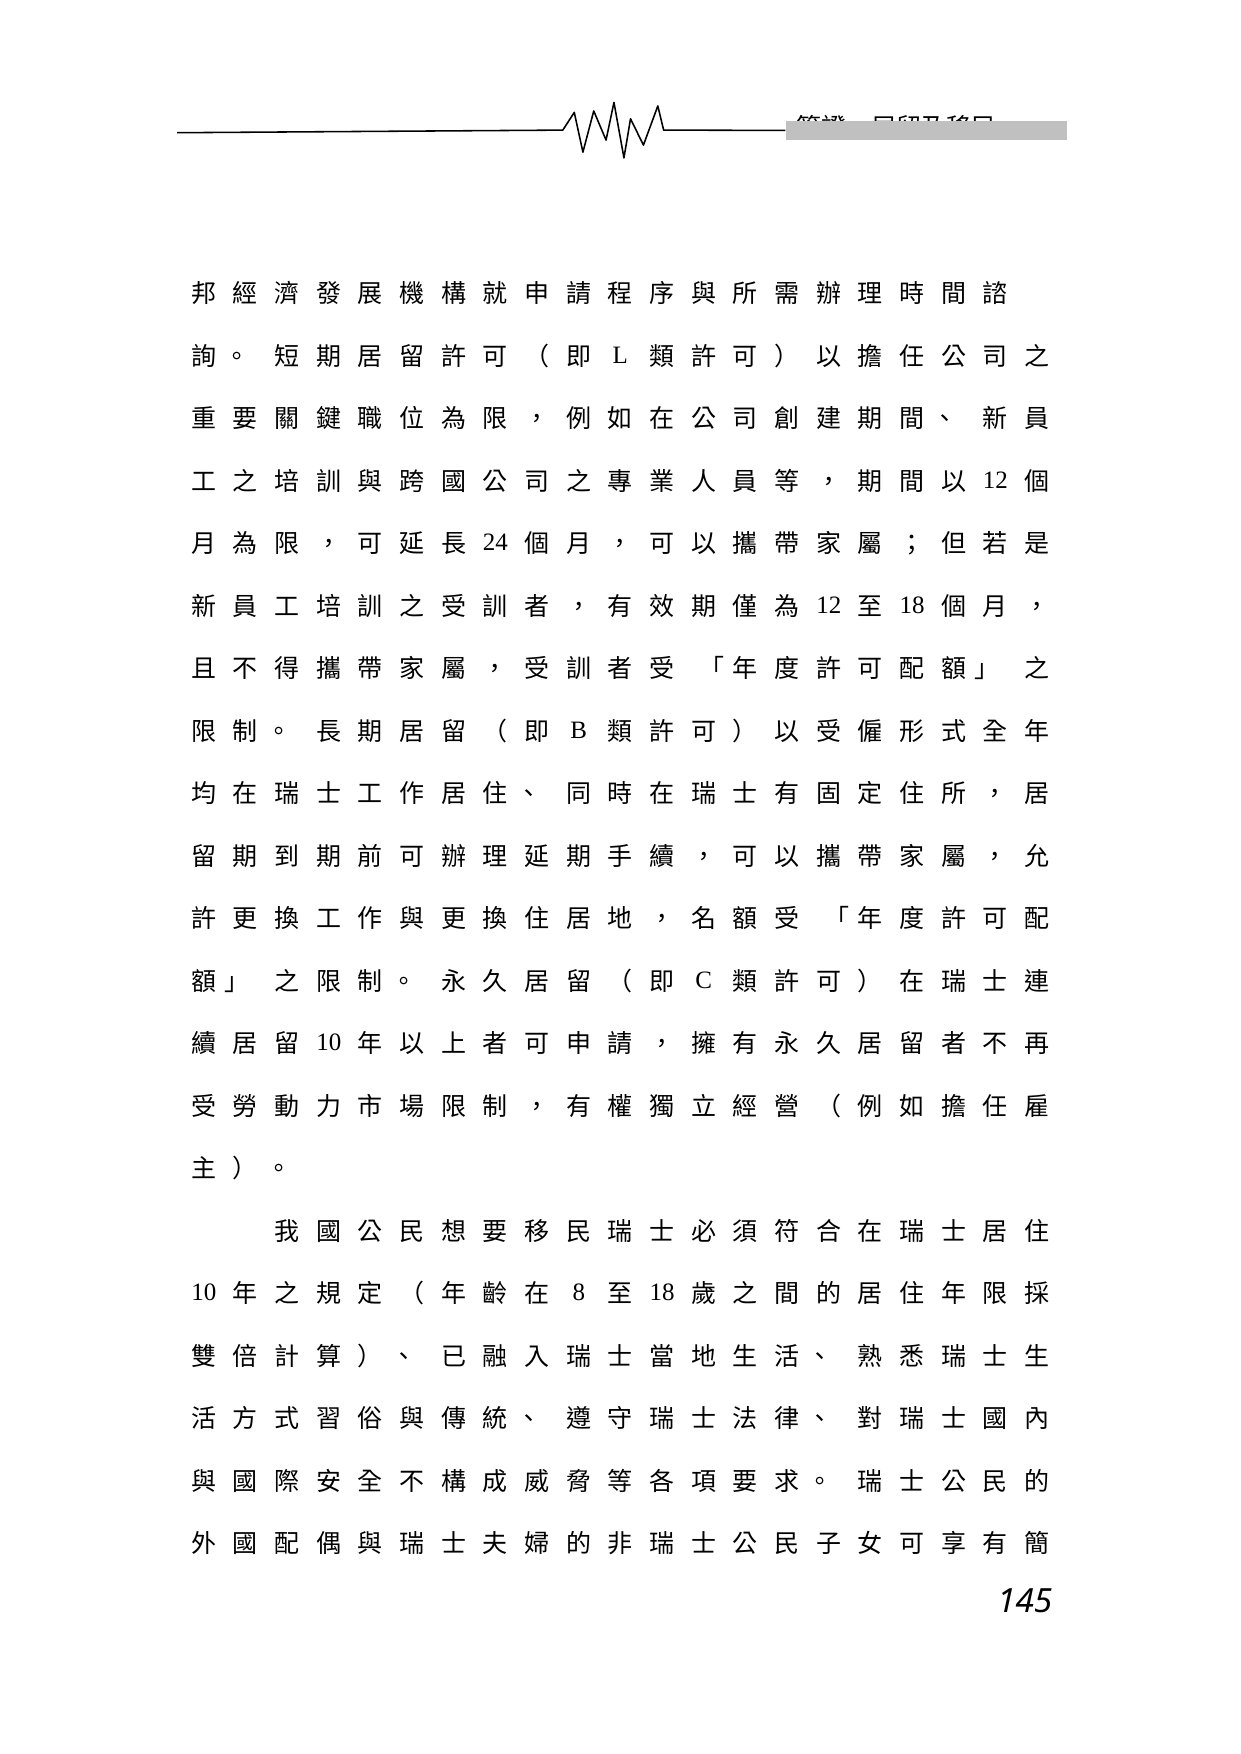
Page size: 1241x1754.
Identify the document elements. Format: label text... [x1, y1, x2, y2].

text 邦經濟發展機構就申請程序與所需辦理時間諮詢。短期居留許可（即L類許可）以擔任公司之重要關鍵職位為限，例如在公司創建期間、新員工之培訓與跨國公司之專業人員等，期間以12個月為限，可延長24個月，可以攜帶家屬；但若是新員工培訓之受訓者，有效期僅為12至18個月，且不得攜帶家屬，受訓者受「年度許可配額」之限制。長期居留（即B類許可）以受僱形式全年均在瑞士工作居住、同時在瑞士有固定住所，居留期到期前可辦理延期手續，可以攜帶家屬，允許更換工作與更換住居地，名額受「年度許可配額」之限制。永久居留（即C類許可）在瑞士連續居留10年以上者可申請，擁有永久居留者不再受勞動力市場限制，有權獨立經營（例如擔任雇主）。 [183, 250, 1058, 1188]
text 我國公民想要移民瑞士必須符合在瑞士居住10年之規定（年齡在8至18歲之間的居住年限採雙倍計算）、已融入瑞士當地生活、熟悉瑞士生活方式習俗與傳統、遵守瑞士法律、對瑞士國內與國際安全不構成威脅等各項要求。瑞士公民的外國配偶與瑞士夫婦的非瑞士公民子女可享有簡 [183, 1188, 1058, 1563]
